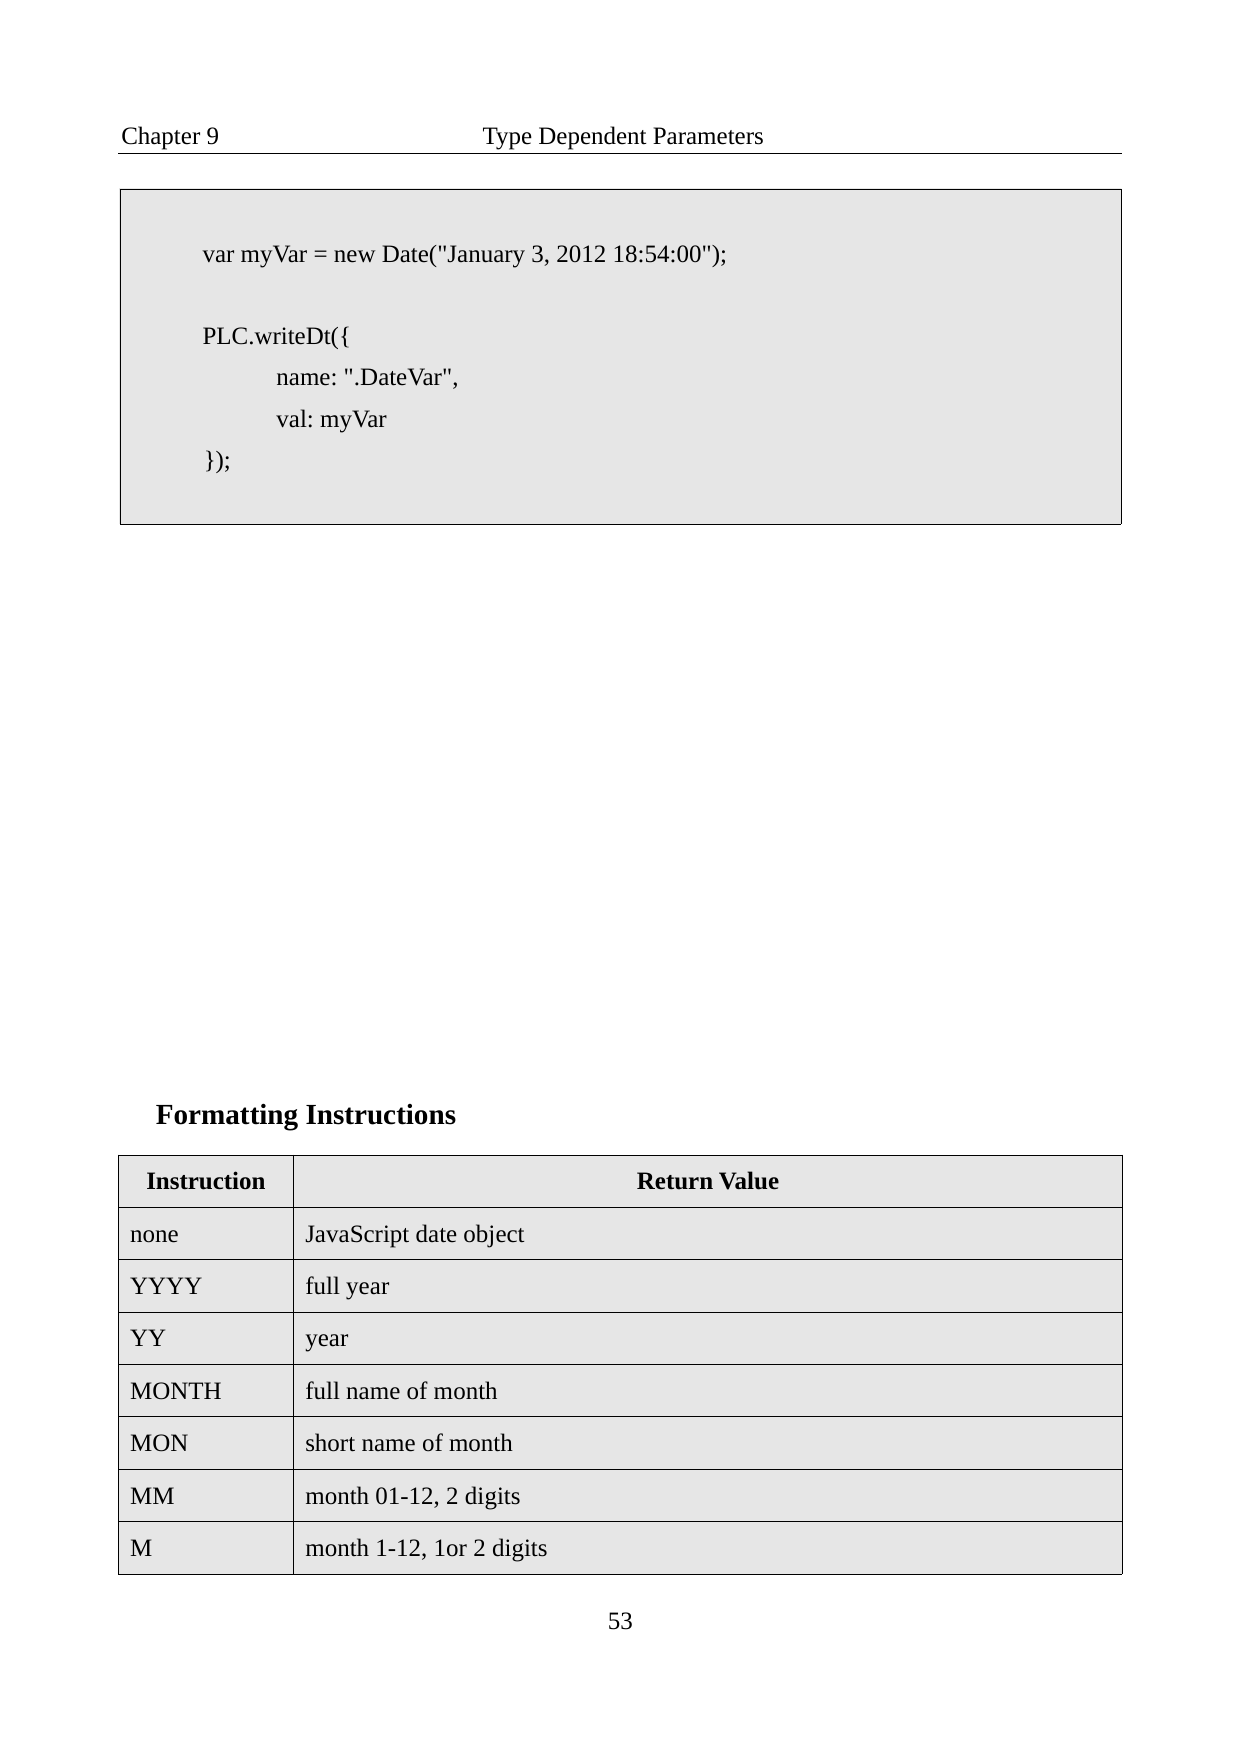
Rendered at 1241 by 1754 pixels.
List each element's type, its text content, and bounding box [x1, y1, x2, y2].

text var myVar = new Date("January 3, 2012 18:54:00"); [128, 239, 1112, 267]
table_cell YYYY [119, 1260, 293, 1312]
table_cell month 01-12, 2 digits [294, 1470, 1122, 1521]
table_cell month 1-12, 1or 2 digits [294, 1522, 1122, 1574]
text name: ".DateVar", [128, 362, 1112, 391]
table_cell full year [294, 1260, 1122, 1312]
table_cell year [294, 1313, 1122, 1364]
table_cell MON [119, 1417, 293, 1469]
table_cell YY [119, 1313, 293, 1364]
table_header Return Value [294, 1156, 1122, 1207]
text }); [128, 445, 1112, 474]
text val: myVar [128, 404, 1112, 432]
table_cell MONTH [119, 1365, 293, 1416]
table_cell JavaScript date object [294, 1208, 1122, 1259]
table_cell none [119, 1208, 293, 1259]
table_cell short name of month [294, 1417, 1122, 1469]
table_header Instruction [119, 1156, 293, 1207]
table_cell MM [119, 1470, 293, 1521]
table_cell full name of month [294, 1365, 1122, 1416]
text PLC.writeDt({ [128, 321, 1112, 350]
subtitle Formatting Instructions [156, 1097, 1122, 1130]
table_cell M [119, 1522, 293, 1574]
